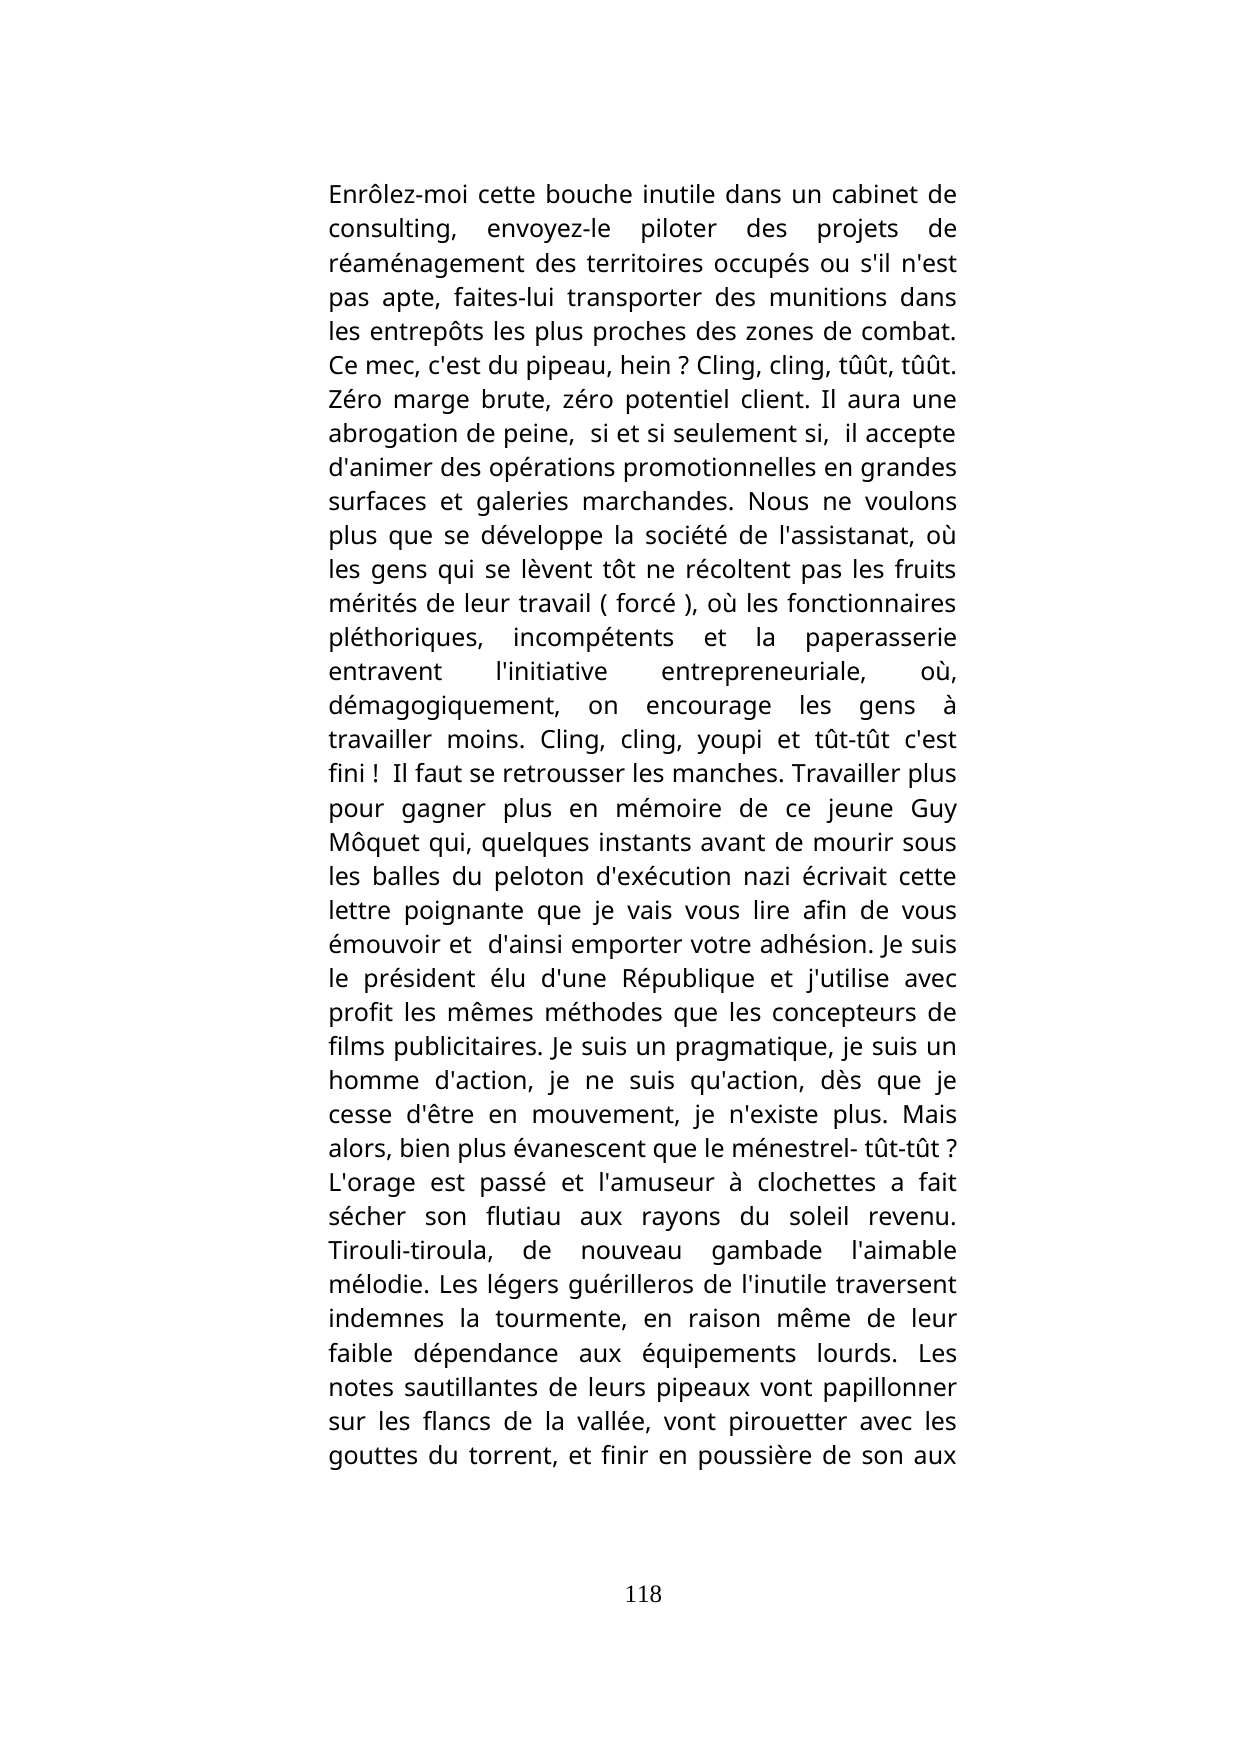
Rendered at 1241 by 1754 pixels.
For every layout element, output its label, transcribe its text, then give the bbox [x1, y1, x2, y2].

text Enrôlez-moi cette bouche inutile dans un cabinet de consulting, envoyez-le piloter des projets de réaménagement des territoires occupés ou s'il n'est pas apte, faites-lui transporter des munitions dans les entrepôts les plus proches des zones de combat. Ce mec, c'est du pipeau, hein ? Cling, cling, tûût, tûût. Zéro marge brute, zéro potentiel client. Il aura une abrogation de peine, si et si seulement si, il accepte d'animer des opérations promotionnelles en grandes surfaces et galeries marchandes. Nous ne voulons plus que se développe la société de l'assistanat, où les gens qui se lèvent tôt ne récoltent pas les fruits mérités de leur travail ( forcé ), où les fonctionnaires pléthoriques, incompétents et la paperasserie entravent l'initiative entrepreneuriale, où, démagogiquement, on encourage les gens à travailler moins. Cling, cling, youpi et tût-tût c'est fini ! Il faut se retrousser les manches. Travailler plus pour gagner plus en mémoire de ce jeune Guy Môquet qui, quelques instants avant de mourir sous les balles du peloton d'exécution nazi écrivait cette lettre poignante que je vais vous lire afin de vous émouvoir et d'ainsi emporter votre adhésion. Je suis le président élu d'une République et j'utilise avec profit les mêmes méthodes que les concepteurs de films publicitaires. Je suis un pragmatique, je suis un homme d'action, je ne suis qu'action, dès que je cesse d'être en mouvement, je n'existe plus. Mais alors, bien plus évanescent que le ménestrel- tût-tût ? L'orage est passé et l'amuseur à clochettes a fait sécher son flutiau aux rayons du soleil revenu. Tirouli-tiroula, de nouveau gambade l'aimable mélodie. Les légers guérilleros de l'inutile traversent indemnes la tourmente, en raison même de leur faible dépendance aux équipements lourds. Les notes sautillantes de leurs pipeaux vont papillonner sur les flancs de la vallée, vont pirouetter avec les gouttes du torrent, et finir en poussière de son aux [328, 177, 958, 1471]
